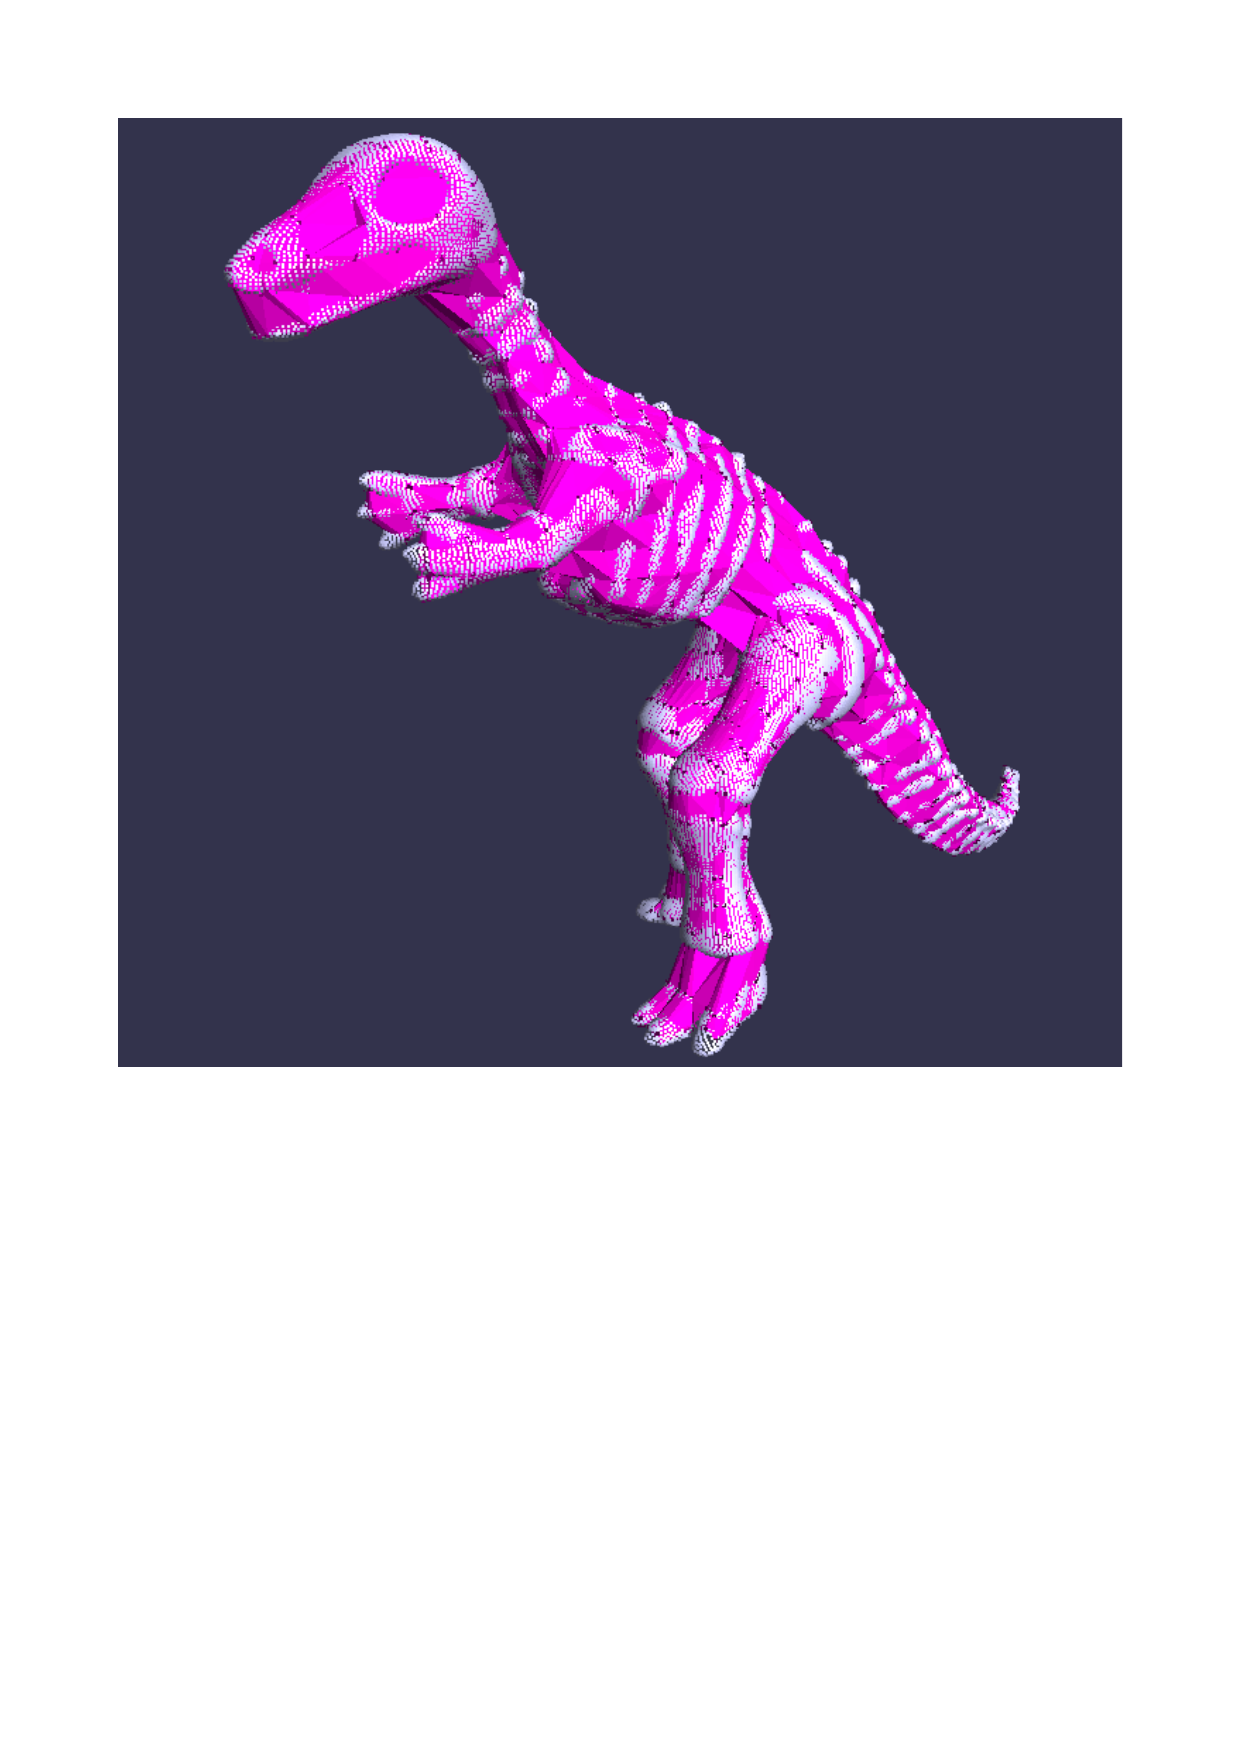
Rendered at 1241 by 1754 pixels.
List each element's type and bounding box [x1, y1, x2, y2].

picture [118, 118, 1123, 1067]
